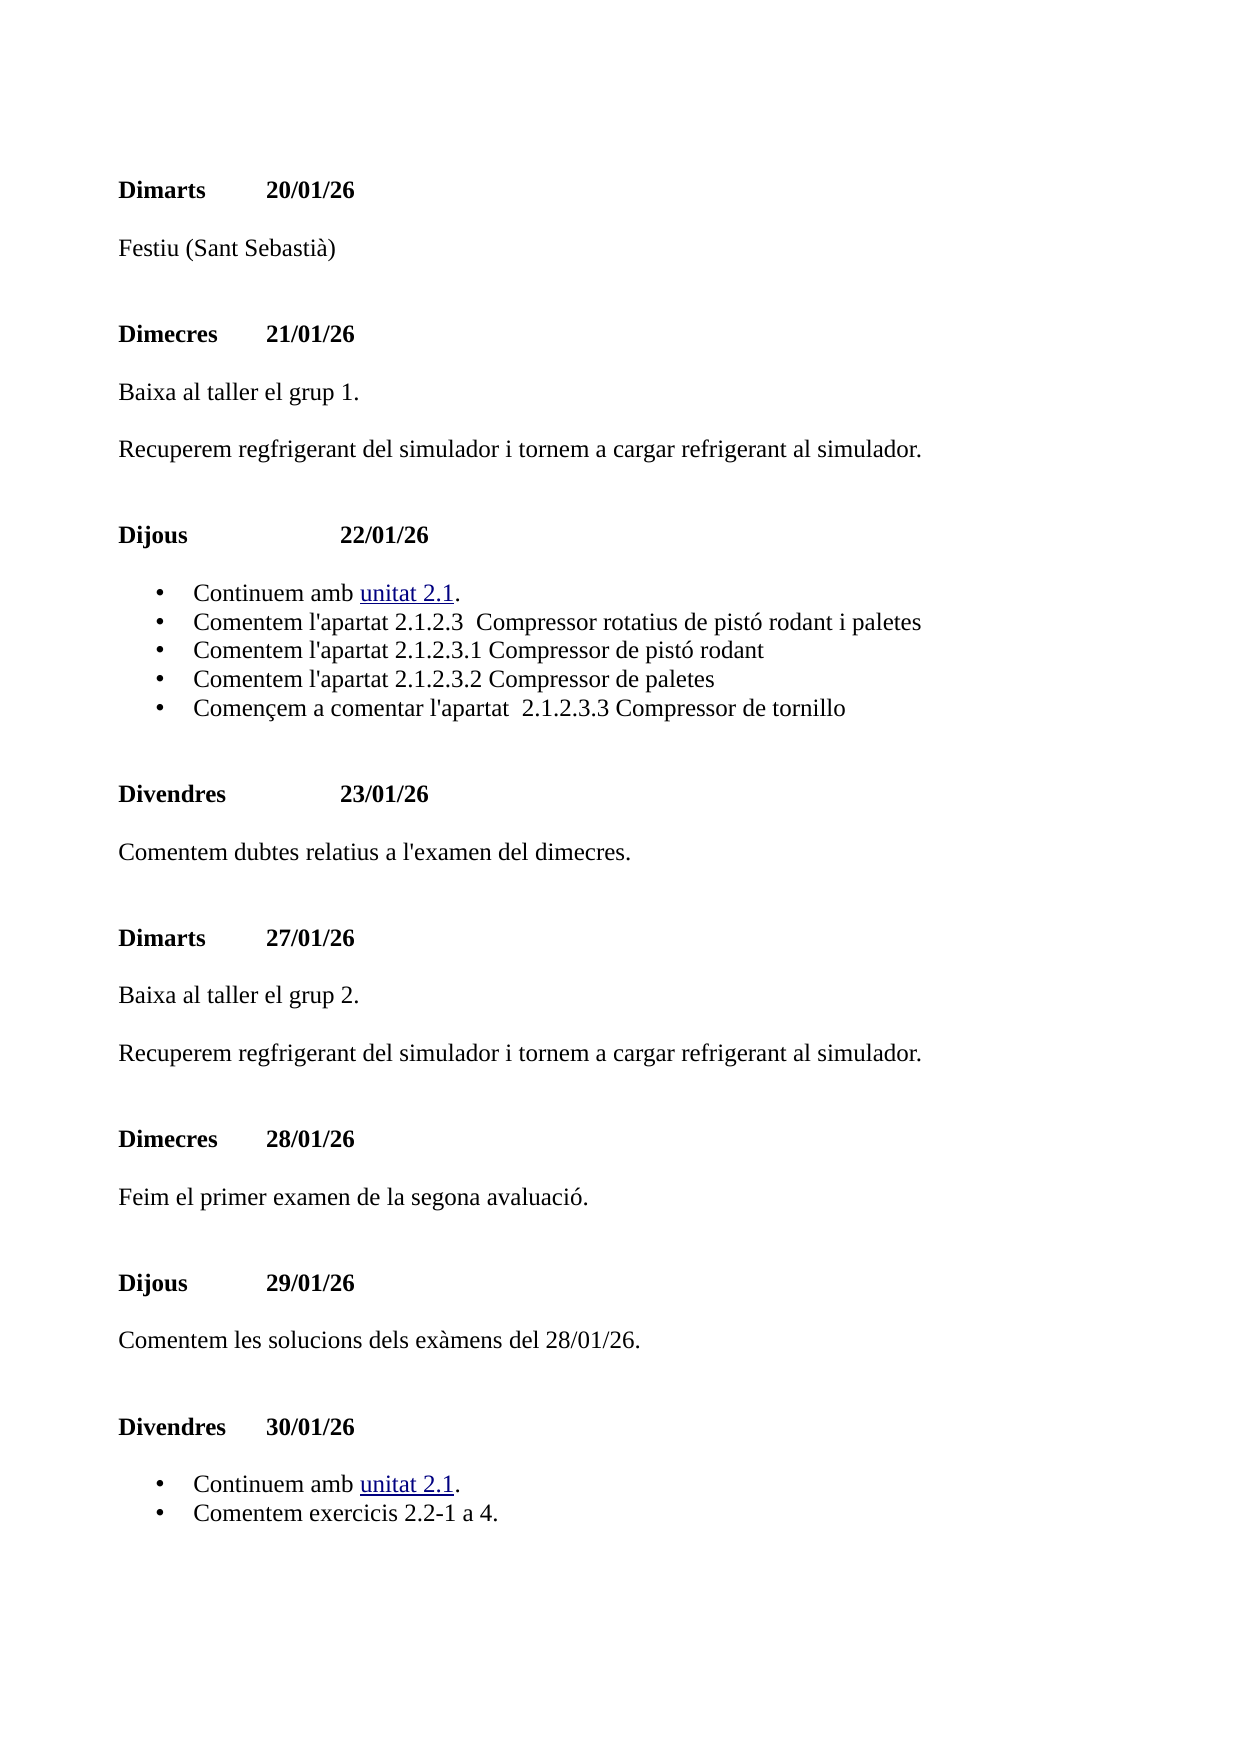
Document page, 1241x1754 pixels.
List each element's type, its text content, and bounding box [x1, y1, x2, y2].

text Dimecres 21/01/26 [118, 319, 1122, 348]
list Continuem amb unitat 2.1. [156, 1469, 1122, 1498]
list Comentem exercicis 2.2-1 a 4. [156, 1498, 1122, 1527]
text Dijous 22/01/26 [118, 521, 1122, 549]
text Baixa al taller el grup 2. [118, 981, 1122, 1009]
text Recuperem regfrigerant del simulador i tornem a cargar refrigerant al simulador. [118, 1038, 1122, 1067]
list Comentem l'apartat 2.1.2.3.2 Compressor de paletes [156, 664, 1122, 693]
text Comentem dubtes relatius a l'examen del dimecres. [118, 837, 1122, 866]
text Feim el primer examen de la segona avaluació. [118, 1182, 1122, 1211]
text Comentem les solucions dels exàmens del 28/01/26. [118, 1326, 1122, 1354]
text Divendres 30/01/26 [118, 1412, 1122, 1441]
list Comentem l'apartat 2.1.2.3 Compressor rotatius de pistó rodant i paletes [156, 607, 1122, 636]
list Començem a comentar l'apartat 2.1.2.3.3 Compressor de tornillo [156, 693, 1122, 722]
list Comentem l'apartat 2.1.2.3.1 Compressor de pistó rodant [156, 636, 1122, 664]
text Divendres 23/01/26 [118, 779, 1122, 808]
text Dimarts 20/01/26 [118, 176, 1122, 204]
list Continuem amb unitat 2.1. [156, 578, 1122, 607]
text Recuperem regfrigerant del simulador i tornem a cargar refrigerant al simulador. [118, 434, 1122, 463]
text Dimarts 27/01/26 [118, 923, 1122, 952]
text Festiu (Sant Sebastià) [118, 233, 1122, 262]
text Dijous 29/01/26 [118, 1268, 1122, 1297]
text Baixa al taller el grup 1. [118, 377, 1122, 406]
text Dimecres 28/01/26 [118, 1124, 1122, 1153]
